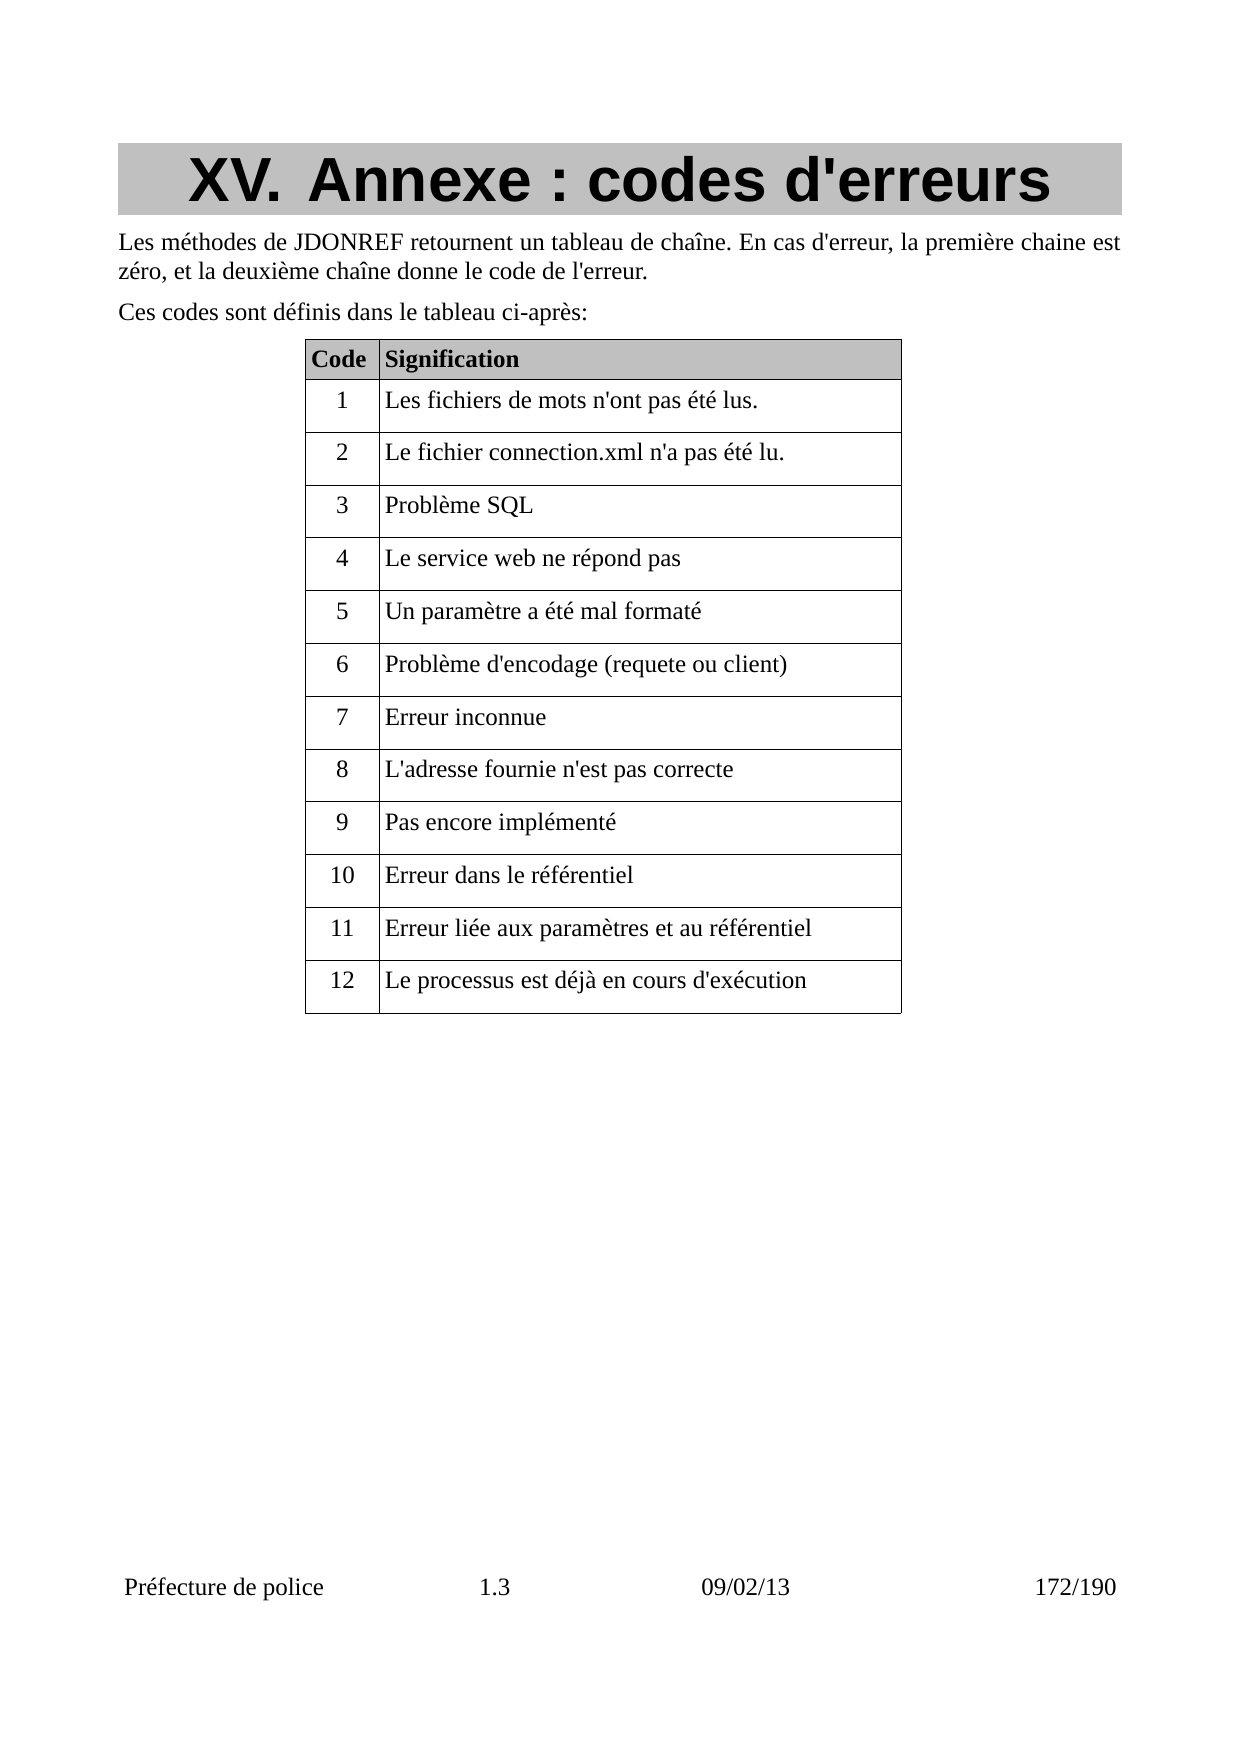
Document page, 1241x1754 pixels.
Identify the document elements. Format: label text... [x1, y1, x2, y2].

table_cell 12 [306, 961, 379, 1013]
text Ces codes sont définis dans le tableau ci-après: [118, 297, 1122, 326]
table_cell 7 [306, 697, 379, 748]
table_cell 4 [306, 538, 379, 590]
table_cell 2 [306, 433, 379, 484]
table_cell 11 [306, 908, 379, 960]
table_cell Les fichiers de mots n'ont pas été lus. [380, 380, 901, 432]
table_cell 8 [306, 750, 379, 801]
table_cell Erreur dans le référentiel [380, 855, 901, 907]
table_cell Pas encore implémenté [380, 802, 901, 854]
table_cell 6 [306, 644, 379, 696]
table_cell Le processus est déjà en cours d'exécution [380, 961, 901, 1013]
table_cell 3 [306, 486, 379, 537]
table_header Signification [380, 340, 901, 379]
table_cell Le fichier connection.xml n'a pas été lu. [380, 433, 901, 484]
table_cell Problème SQL [380, 486, 901, 537]
table_cell Le service web ne répond pas [380, 538, 901, 590]
table_header Code [306, 340, 379, 379]
table_cell 10 [306, 855, 379, 907]
table_cell 1 [306, 380, 379, 432]
text Les méthodes de JDONREF retournent un tableau de chaîne. En cas d'erreur, la première chaine est zéro, et la deuxième chaîne donne le code de l'erreur. [118, 227, 1122, 285]
table_cell Problème d'encodage (requete ou client) [380, 644, 901, 696]
table_cell Un paramètre a été mal formaté [380, 591, 901, 643]
table_cell Erreur inconnue [380, 697, 901, 748]
table_cell 9 [306, 802, 379, 854]
table_cell Erreur liée aux paramètres et au référentiel [380, 908, 901, 960]
table_cell 5 [306, 591, 379, 643]
table_cell L'adresse fournie n'est pas correcte [380, 750, 901, 801]
subtitle Annexe : codes d'erreurs [118, 143, 1122, 215]
